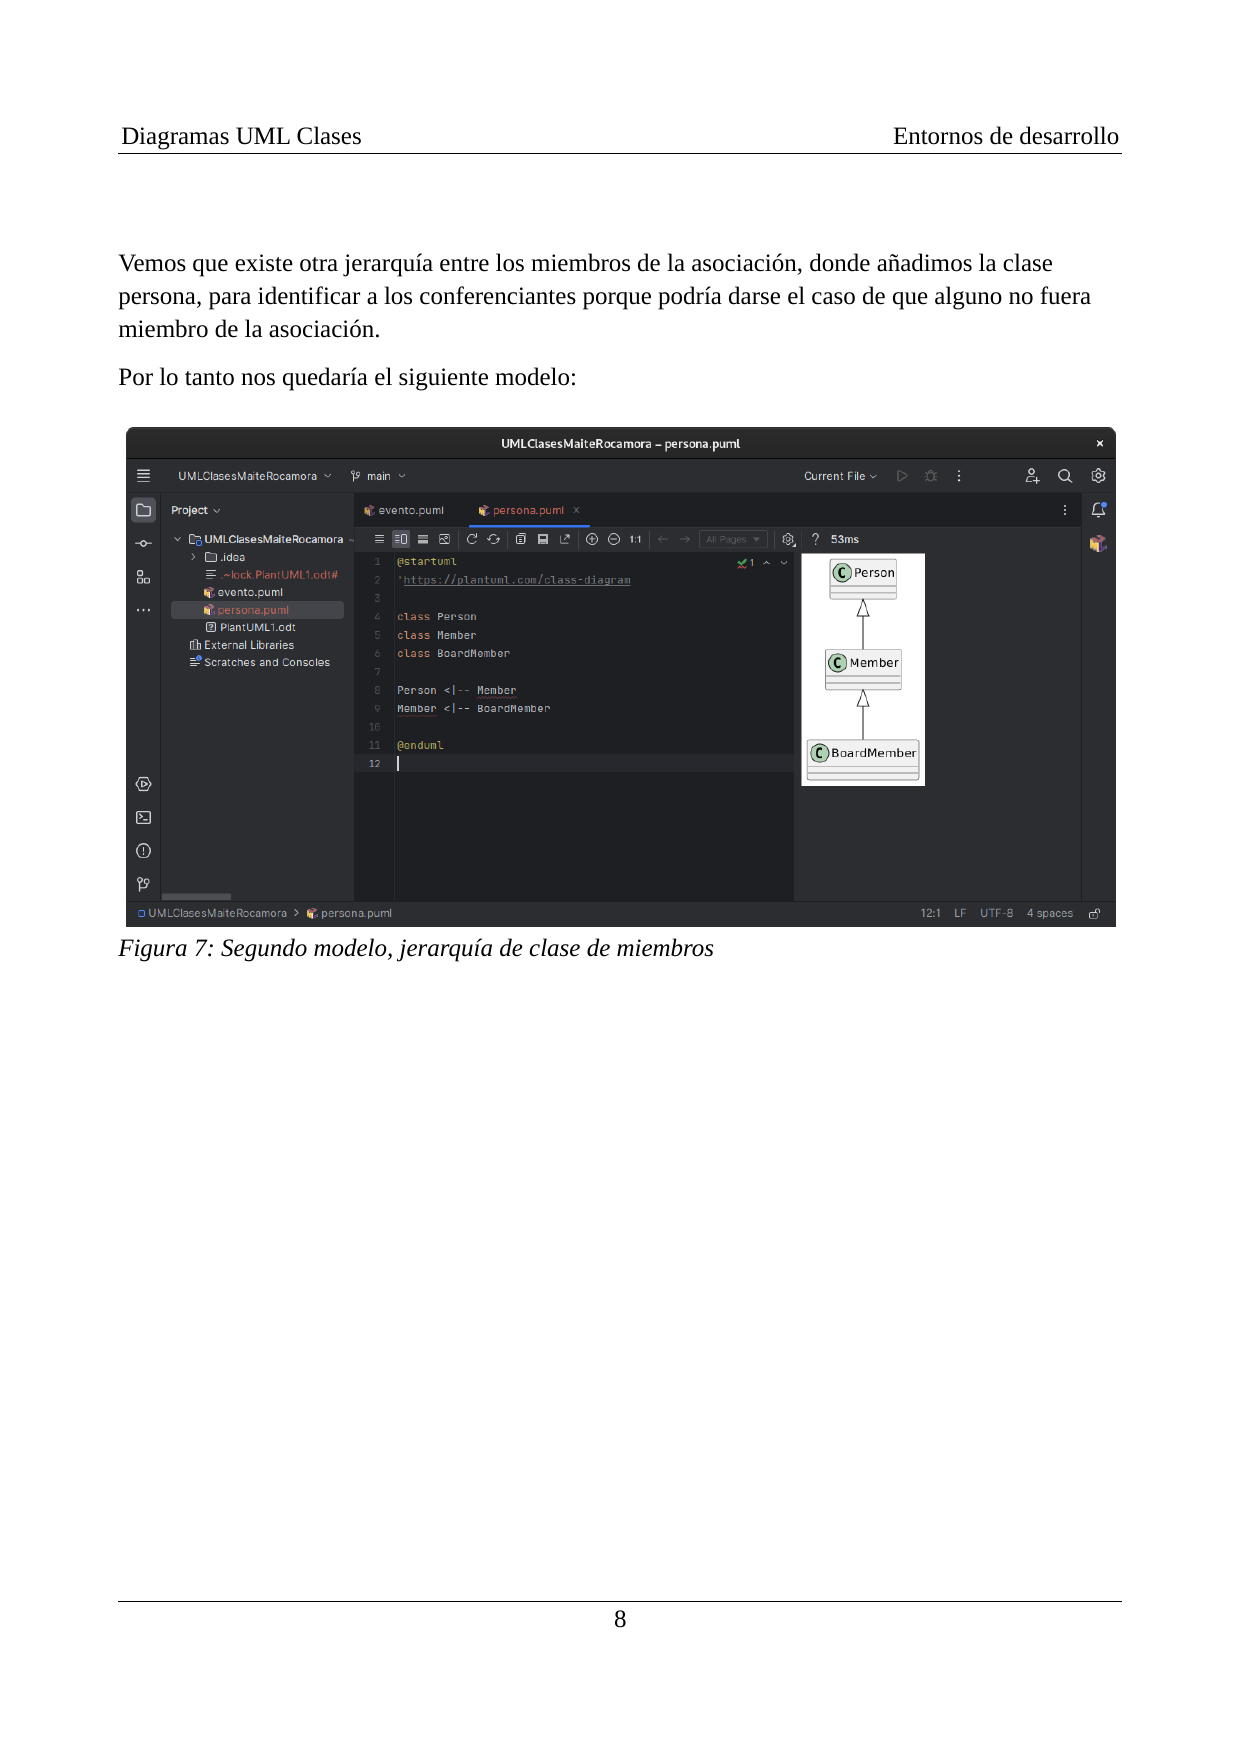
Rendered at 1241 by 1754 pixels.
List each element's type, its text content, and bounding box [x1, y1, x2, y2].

picture [118, 421, 1123, 934]
text Vemos que existe otra jerarquía entre los miembros de la asociación, donde añadimos la clase persona, para identificar a los conferenciantes porque podría darse el caso de que alguno no fuera miembro de la asociación. [118, 248, 1122, 343]
text Figura 7: Segundo modelo, jerarquía de clase de miembros [118, 934, 1122, 962]
text Por lo tanto nos quedaría el siguiente modelo: [118, 362, 1122, 390]
